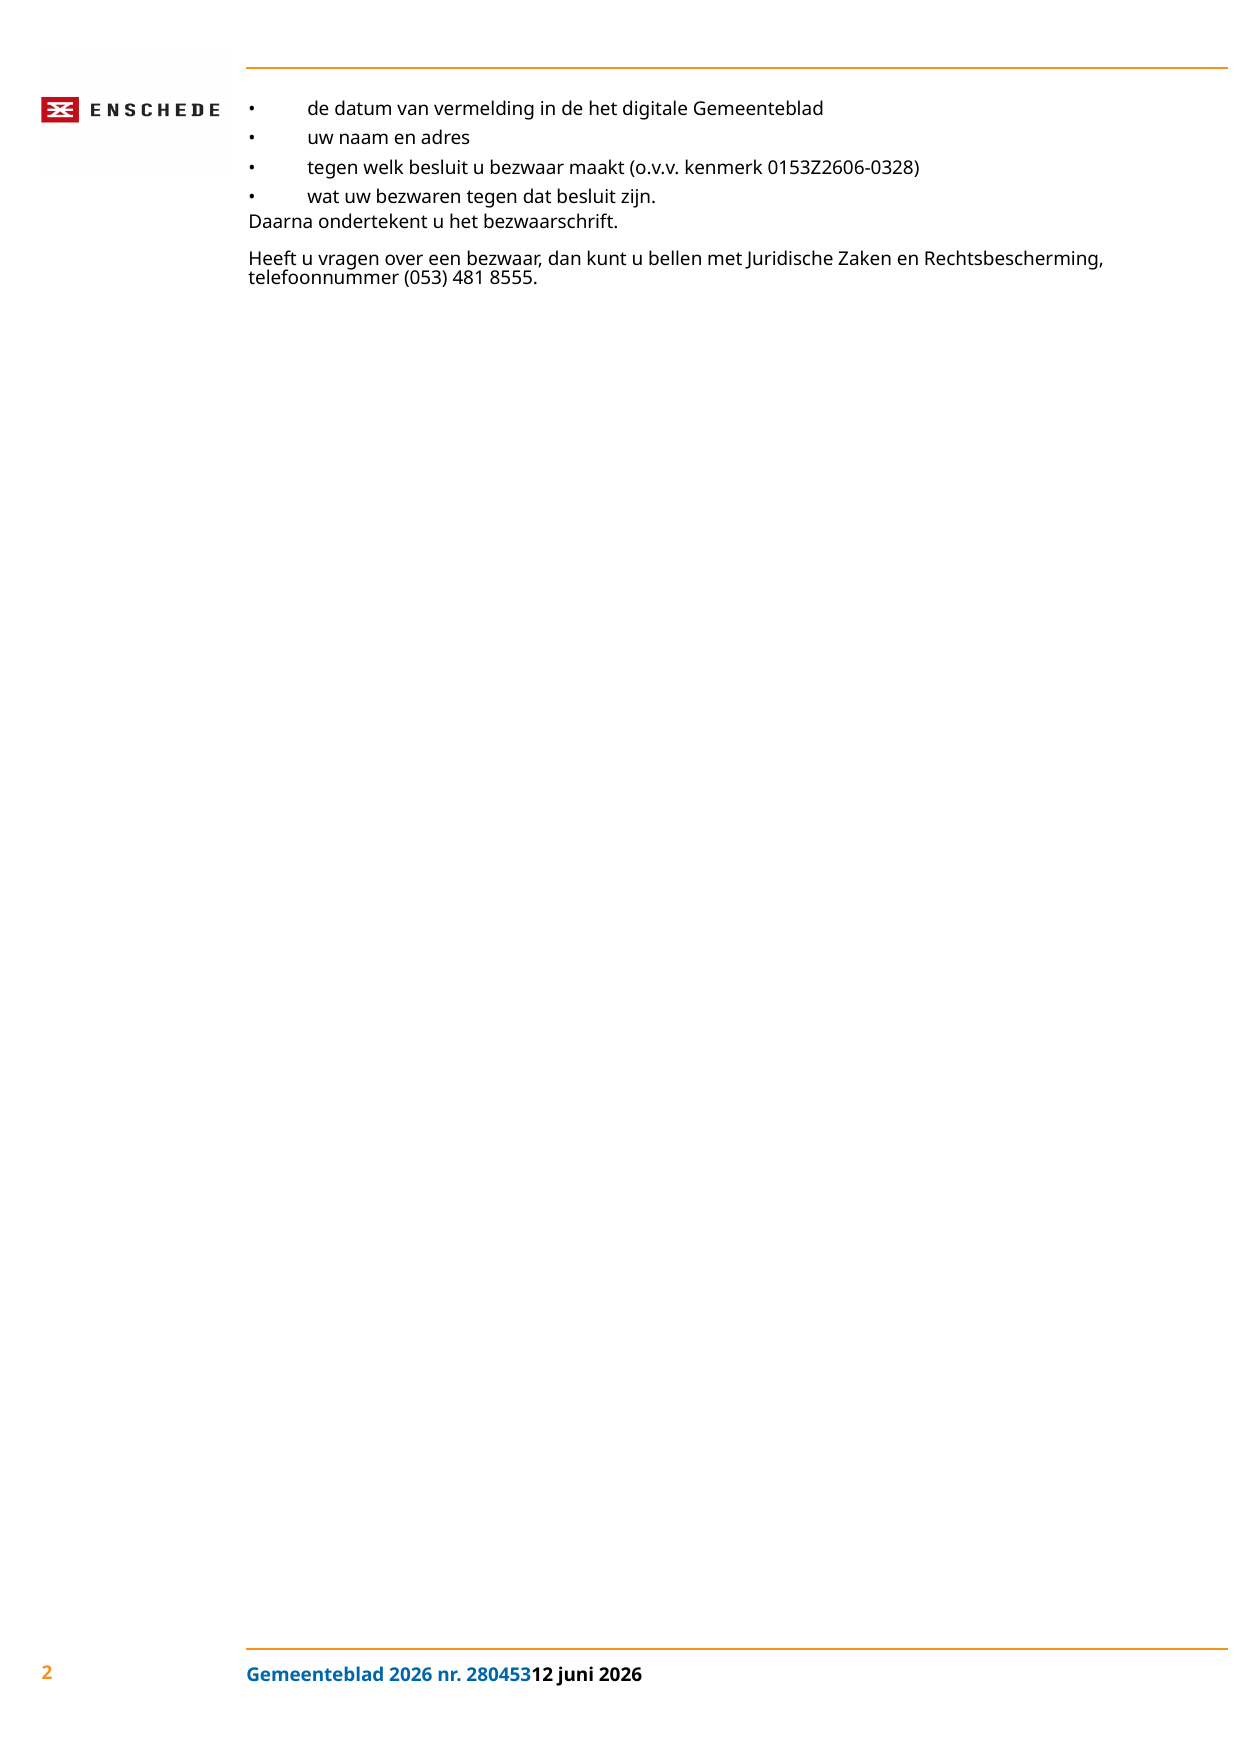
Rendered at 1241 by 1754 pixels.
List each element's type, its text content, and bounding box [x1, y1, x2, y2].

list wat uw bezwaren tegen dat besluit zijn. [248, 183, 1152, 209]
list tegen welk besluit u bezwaar maakt (o.v.v. kenmerk 0153Z2606-0328) [248, 154, 1152, 180]
list de datum van vermelding in de het digitale Gemeenteblad [248, 95, 1152, 121]
text Daarna ondertekent u het bezwaarschrift. [248, 213, 1152, 232]
picture [41, 47, 231, 172]
text Heeft u vragen over een bezwaar, dan kunt u bellen met Juridische Zaken en Rechtsbescherming, telefoonnummer (053) 481 8555. [248, 250, 1152, 289]
list uw naam en adres [248, 124, 1152, 150]
